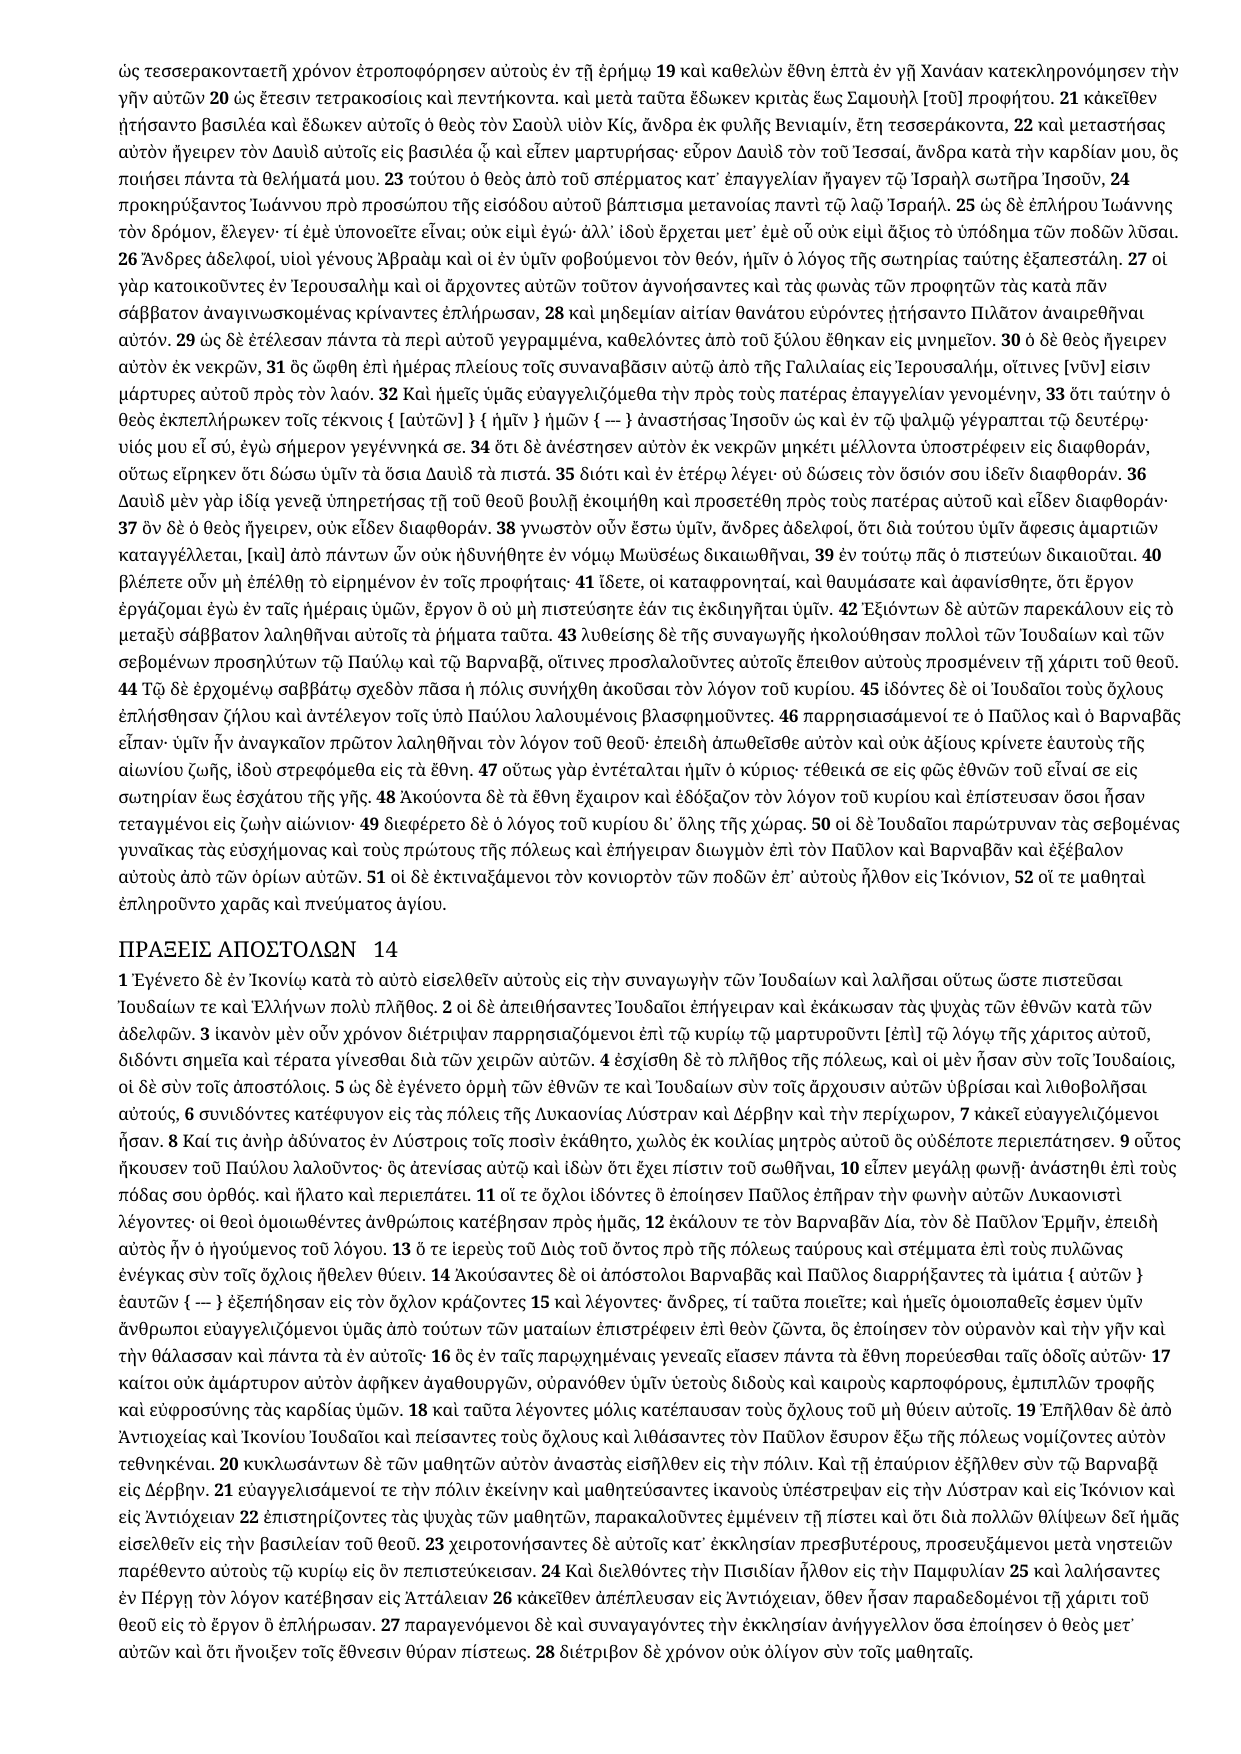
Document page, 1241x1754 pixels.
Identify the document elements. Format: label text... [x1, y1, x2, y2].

text 1 Ἐγένετο δὲ ἐν Ἰκονίῳ κατὰ τὸ αὐτὸ εἰσελθεῖν αὐτοὺς εἰς τὴν συναγωγὴν τῶν Ἰουδαίων καὶ λαλῆσαι οὕτως ὥστε πιστεῦσαι Ἰουδαίων τε καὶ Ἑλλήνων πολὺ πλῆθος. 2 οἱ δὲ ἀπειθήσαντες Ἰουδαῖοι ἐπήγειραν καὶ ἐκάκωσαν τὰς ψυχὰς τῶν ἐθνῶν κατὰ τῶν ἀδελφῶν. 3 ἱκανὸν μὲν οὖν χρόνον διέτριψαν παρρησιαζόμενοι ἐπὶ τῷ κυρίῳ τῷ μαρτυροῦντι [ἐπὶ] τῷ λόγῳ τῆς χάριτος αὐτοῦ, διδόντι σημεῖα καὶ τέρατα γίνεσθαι διὰ τῶν χειρῶν αὐτῶν. 4 ἐσχίσθη δὲ τὸ πλῆθος τῆς πόλεως, καὶ οἱ μὲν ἦσαν σὺν τοῖς Ἰουδαίοις, οἱ δὲ σὺν τοῖς ἀποστόλοις. 5 ὡς δὲ ἐγένετο ὁρμὴ τῶν ἐθνῶν τε καὶ Ἰουδαίων σὺν τοῖς ἄρχουσιν αὐτῶν ὑβρίσαι καὶ λιθοβολῆσαι αὐτούς, 6 συνιδόντες κατέφυγον εἰς τὰς πόλεις τῆς Λυκαονίας Λύστραν καὶ Δέρβην καὶ τὴν περίχωρον, 7 κἀκεῖ εὐαγγελιζόμενοι ἦσαν. 8 Καί τις ἀνὴρ ἀδύνατος ἐν Λύστροις τοῖς ποσὶν ἐκάθητο, χωλὸς ἐκ κοιλίας μητρὸς αὐτοῦ ὃς οὐδέποτε περιεπάτησεν. 9 οὗτος ἤκουσεν τοῦ Παύλου λαλοῦντος· ὃς ἀτενίσας αὐτῷ καὶ ἰδὼν ὅτι ἔχει πίστιν τοῦ σωθῆναι, 10 εἶπεν μεγάλῃ φωνῇ· ἀνάστηθι ἐπὶ τοὺς πόδας σου ὀρθός. καὶ ἥλατο καὶ περιεπάτει. 11 οἵ τε ὄχλοι ἰδόντες ὃ ἐποίησεν Παῦλος ἐπῆραν τὴν φωνὴν αὐτῶν Λυκαονιστὶ λέγοντες· οἱ θεοὶ ὁμοιωθέντες ἀνθρώποις κατέβησαν πρὸς ἡμᾶς, 12 ἐκάλουν τε τὸν Βαρναβᾶν Δία, τὸν δὲ Παῦλον Ἑρμῆν, ἐπειδὴ αὐτὸς ἦν ὁ ἡγούμενος τοῦ λόγου. 13 ὅ τε ἱερεὺς τοῦ Διὸς τοῦ ὄντος πρὸ τῆς πόλεως ταύρους καὶ στέμματα ἐπὶ τοὺς πυλῶνας ἐνέγκας σὺν τοῖς ὄχλοις ἤθελεν θύειν. 14 Ἀκούσαντες δὲ οἱ ἀπόστολοι Βαρναβᾶς καὶ Παῦλος διαρρήξαντες τὰ ἱμάτια { αὐτῶν } ἑαυτῶν { --- } ἐξεπήδησαν εἰς τὸν ὄχλον κράζοντες 15 καὶ λέγοντες· ἄνδρες, τί ταῦτα ποιεῖτε; καὶ ἡμεῖς ὁμοιοπαθεῖς ἐσμεν ὑμῖν ἄνθρωποι εὐαγγελιζόμενοι ὑμᾶς ἀπὸ τούτων τῶν ματαίων ἐπιστρέφειν ἐπὶ θεὸν ζῶντα, ὃς ἐποίησεν τὸν οὐρανὸν καὶ τὴν γῆν καὶ τὴν θάλασσαν καὶ πάντα τὰ ἐν αὐτοῖς· 16 ὃς ἐν ταῖς παρῳχημέναις γενεαῖς εἴασεν πάντα τὰ ἔθνη πορεύεσθαι ταῖς ὁδοῖς αὐτῶν· 17 καίτοι οὐκ ἀμάρτυρον αὐτὸν ἀφῆκεν ἀγαθουργῶν, οὐρανόθεν ὑμῖν ὑετοὺς διδοὺς καὶ καιροὺς καρποφόρους, ἐμπιπλῶν τροφῆς καὶ εὐφροσύνης τὰς καρδίας ὑμῶν. 18 καὶ ταῦτα λέγοντες μόλις κατέπαυσαν τοὺς ὄχλους τοῦ μὴ θύειν αὐτοῖς. 19 Ἐπῆλθαν δὲ ἀπὸ Ἀντιοχείας καὶ Ἰκονίου Ἰουδαῖοι καὶ πείσαντες τοὺς ὄχλους καὶ λιθάσαντες τὸν Παῦλον ἔσυρον ἔξω τῆς πόλεως νομίζοντες αὐτὸν τεθνηκέναι. 20 κυκλωσάντων δὲ τῶν μαθητῶν αὐτὸν ἀναστὰς εἰσῆλθεν εἰς τὴν πόλιν. Καὶ τῇ ἐπαύριον ἐξῆλθεν σὺν τῷ Βαρναβᾷ εἰς Δέρβην. 21 εὐαγγελισάμενοί τε τὴν πόλιν ἐκείνην καὶ μαθητεύσαντες ἱκανοὺς ὑπέστρεψαν εἰς τὴν Λύστραν καὶ εἰς Ἰκόνιον καὶ εἰς Ἀντιόχειαν 22 ἐπιστηρίζοντες τὰς ψυχὰς τῶν μαθητῶν, παρακαλοῦντες ἐμμένειν τῇ πίστει καὶ ὅτι διὰ πολλῶν θλίψεων δεῖ ἡμᾶς εἰσελθεῖν εἰς τὴν βασιλείαν τοῦ θεοῦ. 23 χειροτονήσαντες δὲ αὐτοῖς κατ᾽ ἐκκλησίαν πρεσβυτέρους, προσευξάμενοι μετὰ νηστειῶν παρέθεντο αὐτοὺς τῷ κυρίῳ εἰς ὃν πεπιστεύκεισαν. 24 Καὶ διελθόντες τὴν Πισιδίαν ἦλθον εἰς τὴν Παμφυλίαν 25 καὶ λαλήσαντες ἐν Πέργῃ τὸν λόγον κατέβησαν εἰς Ἀττάλειαν 26 κἀκεῖθεν ἀπέπλευσαν εἰς Ἀντιόχειαν, ὅθεν ἦσαν παραδεδομένοι τῇ χάριτι τοῦ θεοῦ εἰς τὸ ἔργον ὃ ἐπλήρωσαν. 27 παραγενόμενοι δὲ καὶ συναγαγόντες τὴν ἐκκλησίαν ἀνήγγελλον ὅσα ἐποίησεν ὁ θεὸς μετ᾽ αὐτῶν καὶ ὅτι ἤνοιξεν τοῖς ἔθνεσιν θύραν πίστεως. 28 διέτριβον δὲ χρόνον οὐκ ὀλίγον σὺν τοῖς μαθηταῖς. [118, 968, 1181, 1663]
text ὡς τεσσερακονταετῆ χρόνον ἐτροποφόρησεν αὐτοὺς ἐν τῇ ἐρήμῳ 19 καὶ καθελὼν ἔθνη ἑπτὰ ἐν γῇ Χανάαν κατεκληρονόμησεν τὴν γῆν αὐτῶν 20 ὡς ἔτεσιν τετρακοσίοις καὶ πεντήκοντα. καὶ μετὰ ταῦτα ἔδωκεν κριτὰς ἕως Σαμουὴλ [τοῦ] προφήτου. 21 κἀκεῖθεν ᾐτήσαντο βασιλέα καὶ ἔδωκεν αὐτοῖς ὁ θεὸς τὸν Σαοὺλ υἱὸν Κίς, ἄνδρα ἐκ φυλῆς Βενιαμίν, ἔτη τεσσεράκοντα, 22 καὶ μεταστήσας αὐτὸν ἤγειρεν τὸν Δαυὶδ αὐτοῖς εἰς βασιλέα ᾧ καὶ εἶπεν μαρτυρήσας· εὗρον Δαυὶδ τὸν τοῦ Ἰεσσαί, ἄνδρα κατὰ τὴν καρδίαν μου, ὃς ποιήσει πάντα τὰ θελήματά μου. 23 τούτου ὁ θεὸς ἀπὸ τοῦ σπέρματος κατ᾽ ἐπαγγελίαν ἤγαγεν τῷ Ἰσραὴλ σωτῆρα Ἰησοῦν, 24 προκηρύξαντος Ἰωάννου πρὸ προσώπου τῆς εἰσόδου αὐτοῦ βάπτισμα μετανοίας παντὶ τῷ λαῷ Ἰσραήλ. 25 ὡς δὲ ἐπλήρου Ἰωάννης τὸν δρόμον, ἔλεγεν· τί ἐμὲ ὑπονοεῖτε εἶναι; οὐκ εἰμὶ ἐγώ· ἀλλ᾽ ἰδοὺ ἔρχεται μετ᾽ ἐμὲ οὗ οὐκ εἰμὶ ἄξιος τὸ ὑπόδημα τῶν ποδῶν λῦσαι. 26 Ἄνδρες ἀδελφοί, υἱοὶ γένους Ἀβραὰμ καὶ οἱ ἐν ὑμῖν φοβούμενοι τὸν θεόν, ἡμῖν ὁ λόγος τῆς σωτηρίας ταύτης ἐξαπεστάλη. 27 οἱ γὰρ κατοικοῦντες ἐν Ἰερουσαλὴμ καὶ οἱ ἄρχοντες αὐτῶν τοῦτον ἀγνοήσαντες καὶ τὰς φωνὰς τῶν προφητῶν τὰς κατὰ πᾶν σάββατον ἀναγινωσκομένας κρίναντες ἐπλήρωσαν, 28 καὶ μηδεμίαν αἰτίαν θανάτου εὑρόντες ᾐτήσαντο Πιλᾶτον ἀναιρεθῆναι αὐτόν. 29 ὡς δὲ ἐτέλεσαν πάντα τὰ περὶ αὐτοῦ γεγραμμένα, καθελόντες ἀπὸ τοῦ ξύλου ἔθηκαν εἰς μνημεῖον. 30 ὁ δὲ θεὸς ἤγειρεν αὐτὸν ἐκ νεκρῶν, 31 ὃς ὤφθη ἐπὶ ἡμέρας πλείους τοῖς συναναβᾶσιν αὐτῷ ἀπὸ τῆς Γαλιλαίας εἰς Ἰερουσαλήμ, οἵτινες [νῦν] εἰσιν μάρτυρες αὐτοῦ πρὸς τὸν λαόν. 32 Καὶ ἡμεῖς ὑμᾶς εὐαγγελιζόμεθα τὴν πρὸς τοὺς πατέρας ἐπαγγελίαν γενομένην, 33 ὅτι ταύτην ὁ θεὸς ἐκπεπλήρωκεν τοῖς τέκνοις { [αὐτῶν] } { ἡμῖν } ἡμῶν { --- } ἀναστήσας Ἰησοῦν ὡς καὶ ἐν τῷ ψαλμῷ γέγραπται τῷ δευτέρῳ· υἱός μου εἶ σύ, ἐγὼ σήμερον γεγέννηκά σε. 34 ὅτι δὲ ἀνέστησεν αὐτὸν ἐκ νεκρῶν μηκέτι μέλλοντα ὑποστρέφειν εἰς διαφθοράν, οὕτως εἴρηκεν ὅτι δώσω ὑμῖν τὰ ὅσια Δαυὶδ τὰ πιστά. 35 διότι καὶ ἐν ἑτέρῳ λέγει· οὐ δώσεις τὸν ὅσιόν σου ἰδεῖν διαφθοράν. 36 Δαυὶδ μὲν γὰρ ἰδίᾳ γενεᾷ ὑπηρετήσας τῇ τοῦ θεοῦ βουλῇ ἐκοιμήθη καὶ προσετέθη πρὸς τοὺς πατέρας αὐτοῦ καὶ εἶδεν διαφθοράν· 37 ὃν δὲ ὁ θεὸς ἤγειρεν, οὐκ εἶδεν διαφθοράν. 38 γνωστὸν οὖν ἔστω ὑμῖν, ἄνδρες ἀδελφοί, ὅτι διὰ τούτου ὑμῖν ἄφεσις ἁμαρτιῶν καταγγέλλεται, [καὶ] ἀπὸ πάντων ὧν οὐκ ἠδυνήθητε ἐν νόμῳ Μωϋσέως δικαιωθῆναι, 39 ἐν τούτῳ πᾶς ὁ πιστεύων δικαιοῦται. 40 βλέπετε οὖν μὴ ἐπέλθῃ τὸ εἰρημένον ἐν τοῖς προφήταις· 41 ἴδετε, οἱ καταφρονηταί, καὶ θαυμάσατε καὶ ἀφανίσθητε, ὅτι ἔργον ἐργάζομαι ἐγὼ ἐν ταῖς ἡμέραις ὑμῶν, ἔργον ὃ οὐ μὴ πιστεύσητε ἐάν τις ἐκδιηγῆται ὑμῖν. 42 Ἐξιόντων δὲ αὐτῶν παρεκάλουν εἰς τὸ μεταξὺ σάββατον λαληθῆναι αὐτοῖς τὰ ῥήματα ταῦτα. 43 λυθείσης δὲ τῆς συναγωγῆς ἠκολούθησαν πολλοὶ τῶν Ἰουδαίων καὶ τῶν σεβομένων προσηλύτων τῷ Παύλῳ καὶ τῷ Βαρναβᾷ, οἵτινες προσλαλοῦντες αὐτοῖς ἔπειθον αὐτοὺς προσμένειν τῇ χάριτι τοῦ θεοῦ. 44 Τῷ δὲ ἐρχομένῳ σαββάτῳ σχεδὸν πᾶσα ἡ πόλις συνήχθη ἀκοῦσαι τὸν λόγον τοῦ κυρίου. 45 ἰδόντες δὲ οἱ Ἰουδαῖοι τοὺς ὄχλους ἐπλήσθησαν ζήλου καὶ ἀντέλεγον τοῖς ὑπὸ Παύλου λαλουμένοις βλασφημοῦντες. 46 παρρησιασάμενοί τε ὁ Παῦλος καὶ ὁ Βαρναβᾶς εἶπαν· ὑμῖν ἦν ἀναγκαῖον πρῶτον λαληθῆναι τὸν λόγον τοῦ θεοῦ· ἐπειδὴ ἀπωθεῖσθε αὐτὸν καὶ οὐκ ἀξίους κρίνετε ἑαυτοὺς τῆς αἰωνίου ζωῆς, ἰδοὺ στρεφόμεθα εἰς τὰ ἔθνη. 47 οὕτως γὰρ ἐντέταλται ἡμῖν ὁ κύριος· τέθεικά σε εἰς φῶς ἐθνῶν τοῦ εἶναί σε εἰς σωτηρίαν ἕως ἐσχάτου τῆς γῆς. 48 Ἀκούοντα δὲ τὰ ἔθνη ἔχαιρον καὶ ἐδόξαζον τὸν λόγον τοῦ κυρίου καὶ ἐπίστευσαν ὅσοι ἦσαν τεταγμένοι εἰς ζωὴν αἰώνιον· 49 διεφέρετο δὲ ὁ λόγος τοῦ κυρίου δι᾽ ὅλης τῆς χώρας. 50 οἱ δὲ Ἰουδαῖοι παρώτρυναν τὰς σεβομένας γυναῖκας τὰς εὐσχήμονας καὶ τοὺς πρώτους τῆς πόλεως καὶ ἐπήγειραν διωγμὸν ἐπὶ τὸν Παῦλον καὶ Βαρναβᾶν καὶ ἐξέβαλον αὐτοὺς ἀπὸ τῶν ὁρίων αὐτῶν. 51 οἱ δὲ ἐκτιναξάμενοι τὸν κονιορτὸν τῶν ποδῶν ἐπ᾽ αὐτοὺς ἦλθον εἰς Ἰκόνιον, 52 οἵ τε μαθηταὶ ἐπληροῦντο χαρᾶς καὶ πνεύματος ἁγίου. [118, 59, 1181, 916]
text ΠΡΑΞΕΙΣ ΑΠΟΣΤΟΛΩΝ 14 [118, 934, 1181, 963]
